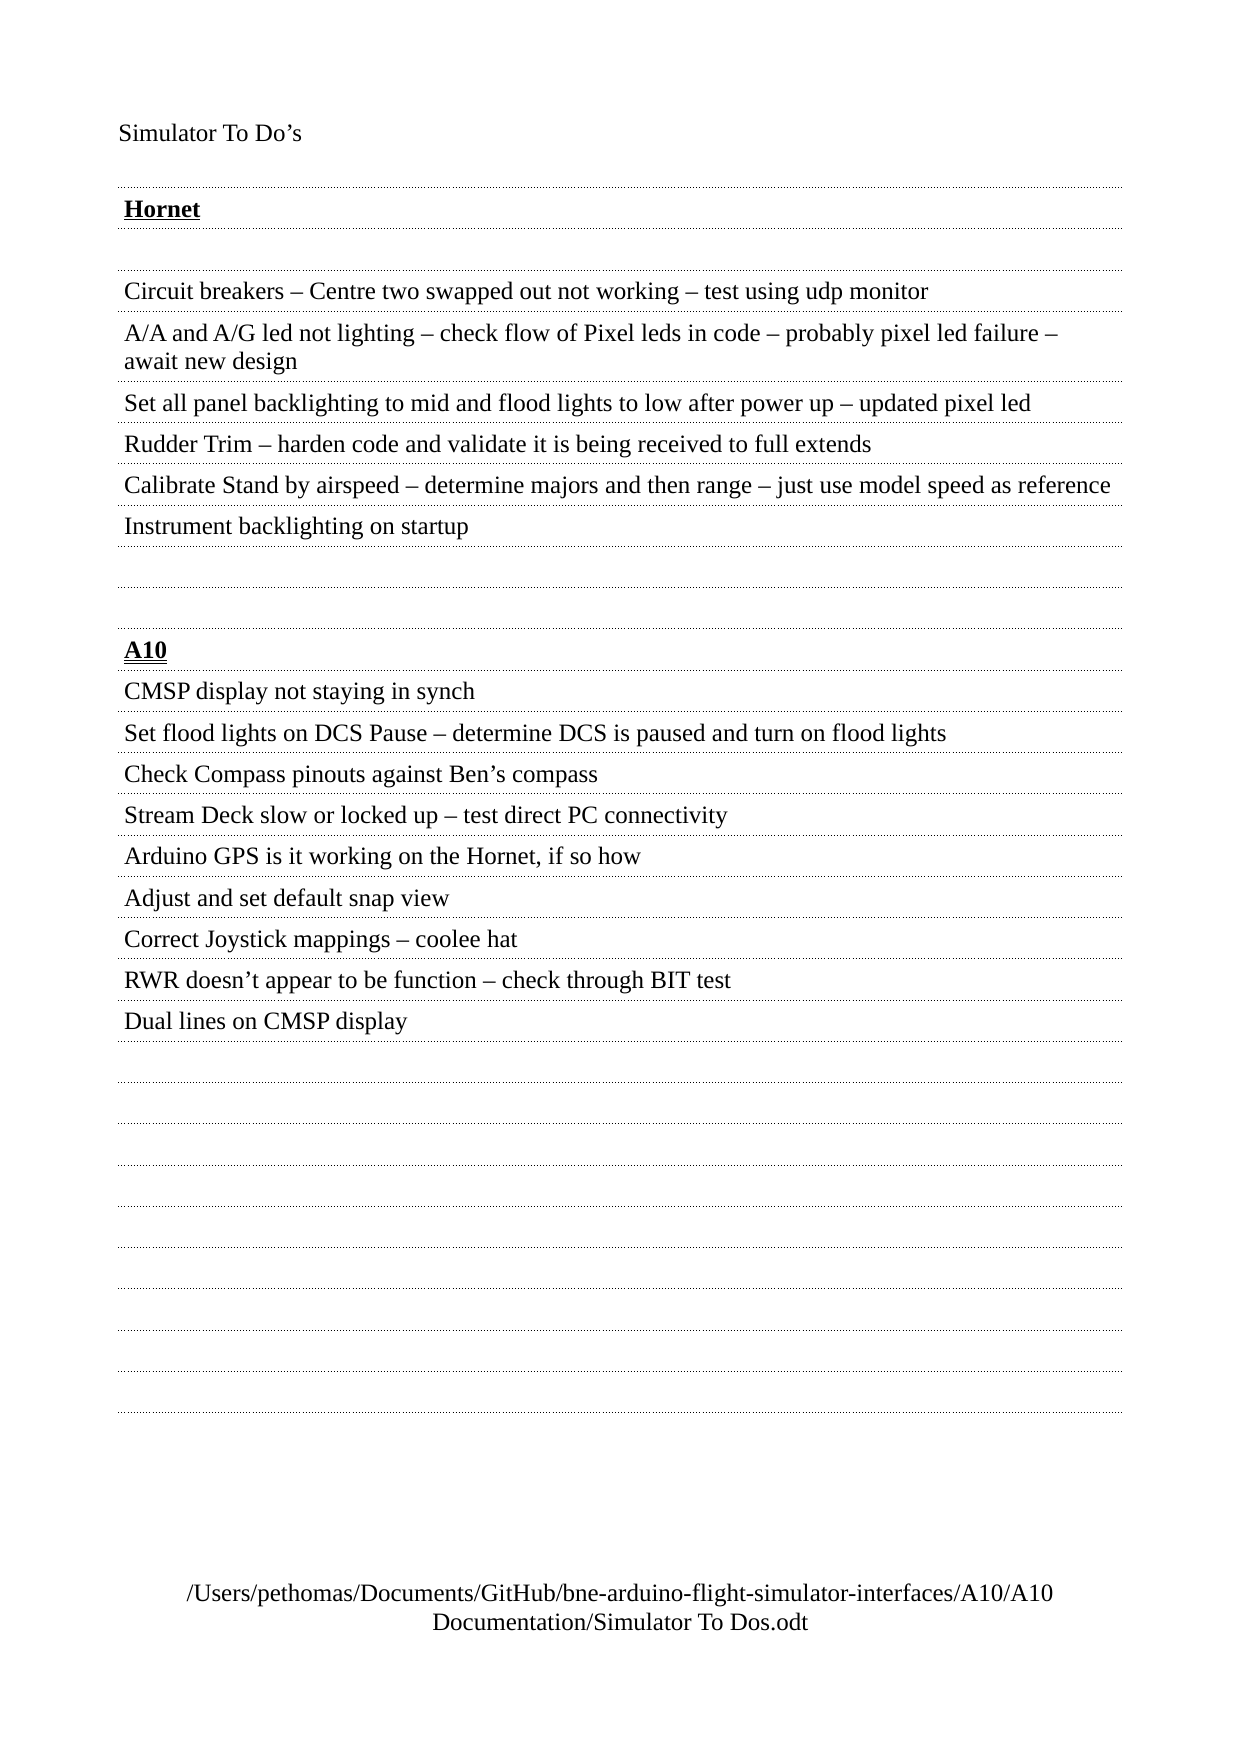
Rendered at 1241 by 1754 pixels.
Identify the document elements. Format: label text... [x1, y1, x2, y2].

table_cell A/A and A/G led not lighting – check flow of Pixel leds in code – probably pixel led failure – await new design [118, 311, 1122, 381]
table_cell Hornet [118, 187, 1122, 228]
text Simulator To Do’s [118, 118, 1122, 147]
table_cell RWR doesn’t appear to be function – check through BIT test [118, 958, 1122, 999]
table_cell Adjust and set default snap view [118, 876, 1122, 917]
table_cell Set flood lights on DCS Pause – determine DCS is paused and turn on flood lights [118, 711, 1122, 752]
table_cell Dual lines on CMSP display [118, 1000, 1122, 1041]
table_cell [118, 1330, 1122, 1371]
table_cell Check Compass pinouts against Ben’s compass [118, 752, 1122, 793]
table_cell [118, 1288, 1122, 1329]
table_header [118, 147, 1122, 187]
table_cell [118, 1165, 1122, 1206]
table_cell [118, 228, 1122, 269]
table_cell [118, 546, 1122, 587]
table_cell A10 [118, 628, 1122, 669]
table_cell [118, 1371, 1122, 1412]
table_cell [118, 1041, 1122, 1082]
table_cell [118, 1206, 1122, 1247]
table_cell CMSP display not staying in synch [118, 670, 1122, 711]
table_cell [118, 1082, 1122, 1123]
table_cell [118, 587, 1122, 628]
table_cell Correct Joystick mappings – coolee hat [118, 917, 1122, 958]
table_cell Circuit breakers – Centre two swapped out not working – test using udp monitor [118, 270, 1122, 311]
table_cell [118, 1123, 1122, 1164]
table_cell Calibrate Stand by airspeed – determine majors and then range – just use model speed as reference [118, 463, 1122, 504]
table_cell Stream Deck slow or locked up – test direct PC connectivity [118, 793, 1122, 834]
table_cell Rudder Trim – harden code and validate it is being received to full extends [118, 422, 1122, 463]
table_cell Set all panel backlighting to mid and flood lights to low after power up – updated pixel led [118, 381, 1122, 422]
table_cell Arduino GPS is it working on the Hornet, if so how [118, 835, 1122, 876]
table_cell [118, 1247, 1122, 1288]
table_cell Instrument backlighting on startup [118, 505, 1122, 546]
table_cell [118, 1412, 1122, 1453]
